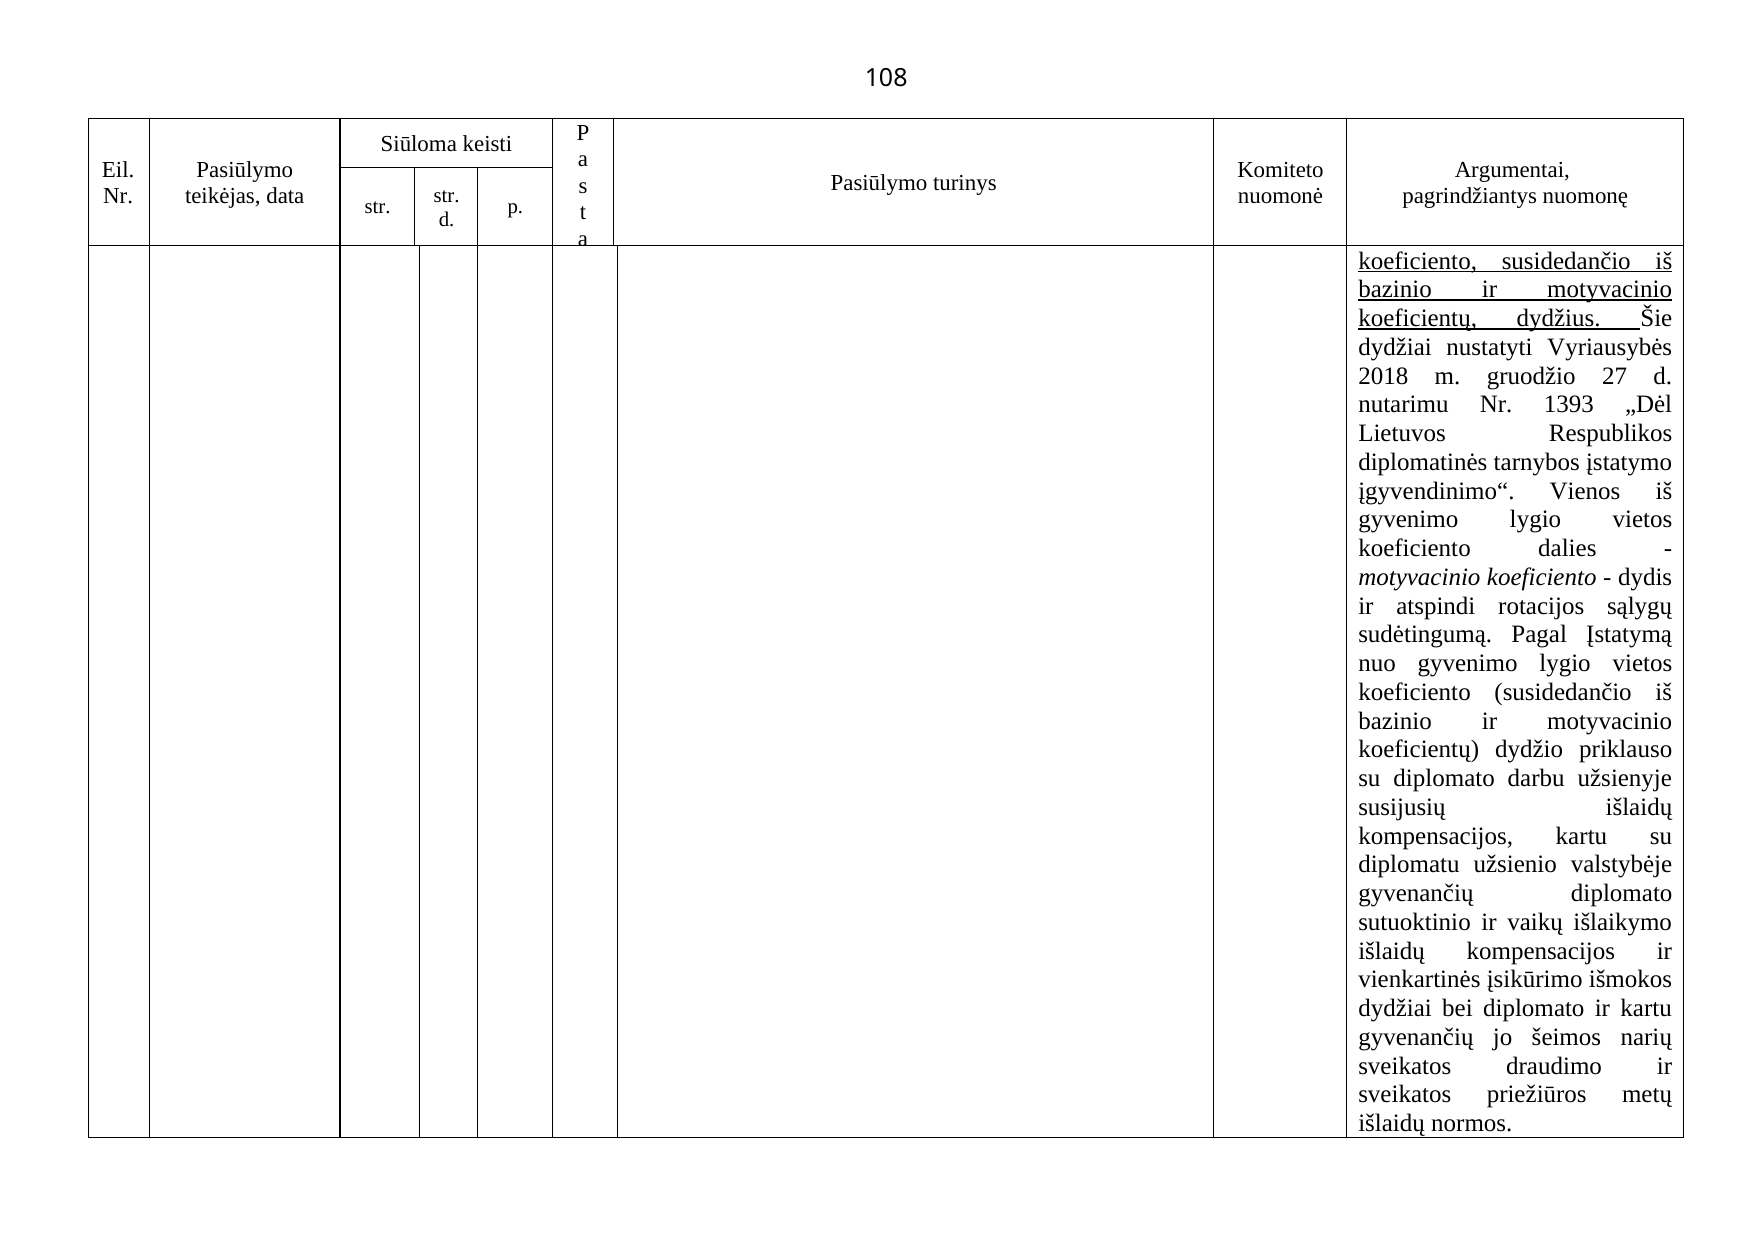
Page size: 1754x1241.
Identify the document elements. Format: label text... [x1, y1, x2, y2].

table_header Argumentai, pagrindžiantys nuomonę [1347, 119, 1683, 245]
table_header Komiteto nuomonė [1214, 119, 1346, 245]
table_cell [420, 246, 477, 1137]
table_cell [478, 246, 552, 1137]
table_header Eil. Nr. [89, 119, 149, 245]
table_header Pasiūlymo turinys [614, 119, 1213, 245]
table_cell str. [341, 168, 414, 245]
table_cell [1214, 246, 1346, 1137]
table_cell [553, 246, 617, 1137]
table_cell koeficiento, susidedančio iš bazinio ir motyvacinio koeficientų, dydžius. Šie dydžiai nustatyti Vyriausybės 2018 m. gruodžio 27 d. nutarimu Nr. 1393 „Dėl Lietuvos Respublikos diplomatinės tarnybos įstatymo įgyvendinimo“. Vienos iš gyvenimo lygio vietos koeficiento dalies - motyvacinio koeficiento - dydis ir atspindi rotacijos sąlygų sudėtingumą. Pagal Įstatymą nuo gyvenimo lygio vietos koeficiento (susidedančio iš bazinio ir motyvacinio koeficientų) dydžio priklauso su diplomato darbu užsienyje susijusių išlaidų kompensacijos, kartu su diplomatu užsienio valstybėje gyvenančių diplomato sutuoktinio ir vaikų išlaikymo išlaidų kompensacijos ir vienkartinės įsikūrimo išmokos dydžiai bei diplomato ir kartu gyvenančių jo šeimos narių sveikatos draudimo ir sveikatos priežiūros metų išlaidų normos. [1347, 246, 1683, 1137]
table_cell [618, 246, 1213, 1137]
table_cell [150, 246, 339, 1137]
table_cell str. d. [415, 168, 477, 245]
table_header Siūloma keisti [341, 119, 552, 167]
table_header Pasiūlymo teikėjas, data [150, 119, 339, 245]
table_header Pastabos [553, 119, 613, 245]
table_cell [341, 246, 419, 1137]
table_cell p. [478, 168, 552, 245]
table_cell [89, 246, 149, 1137]
